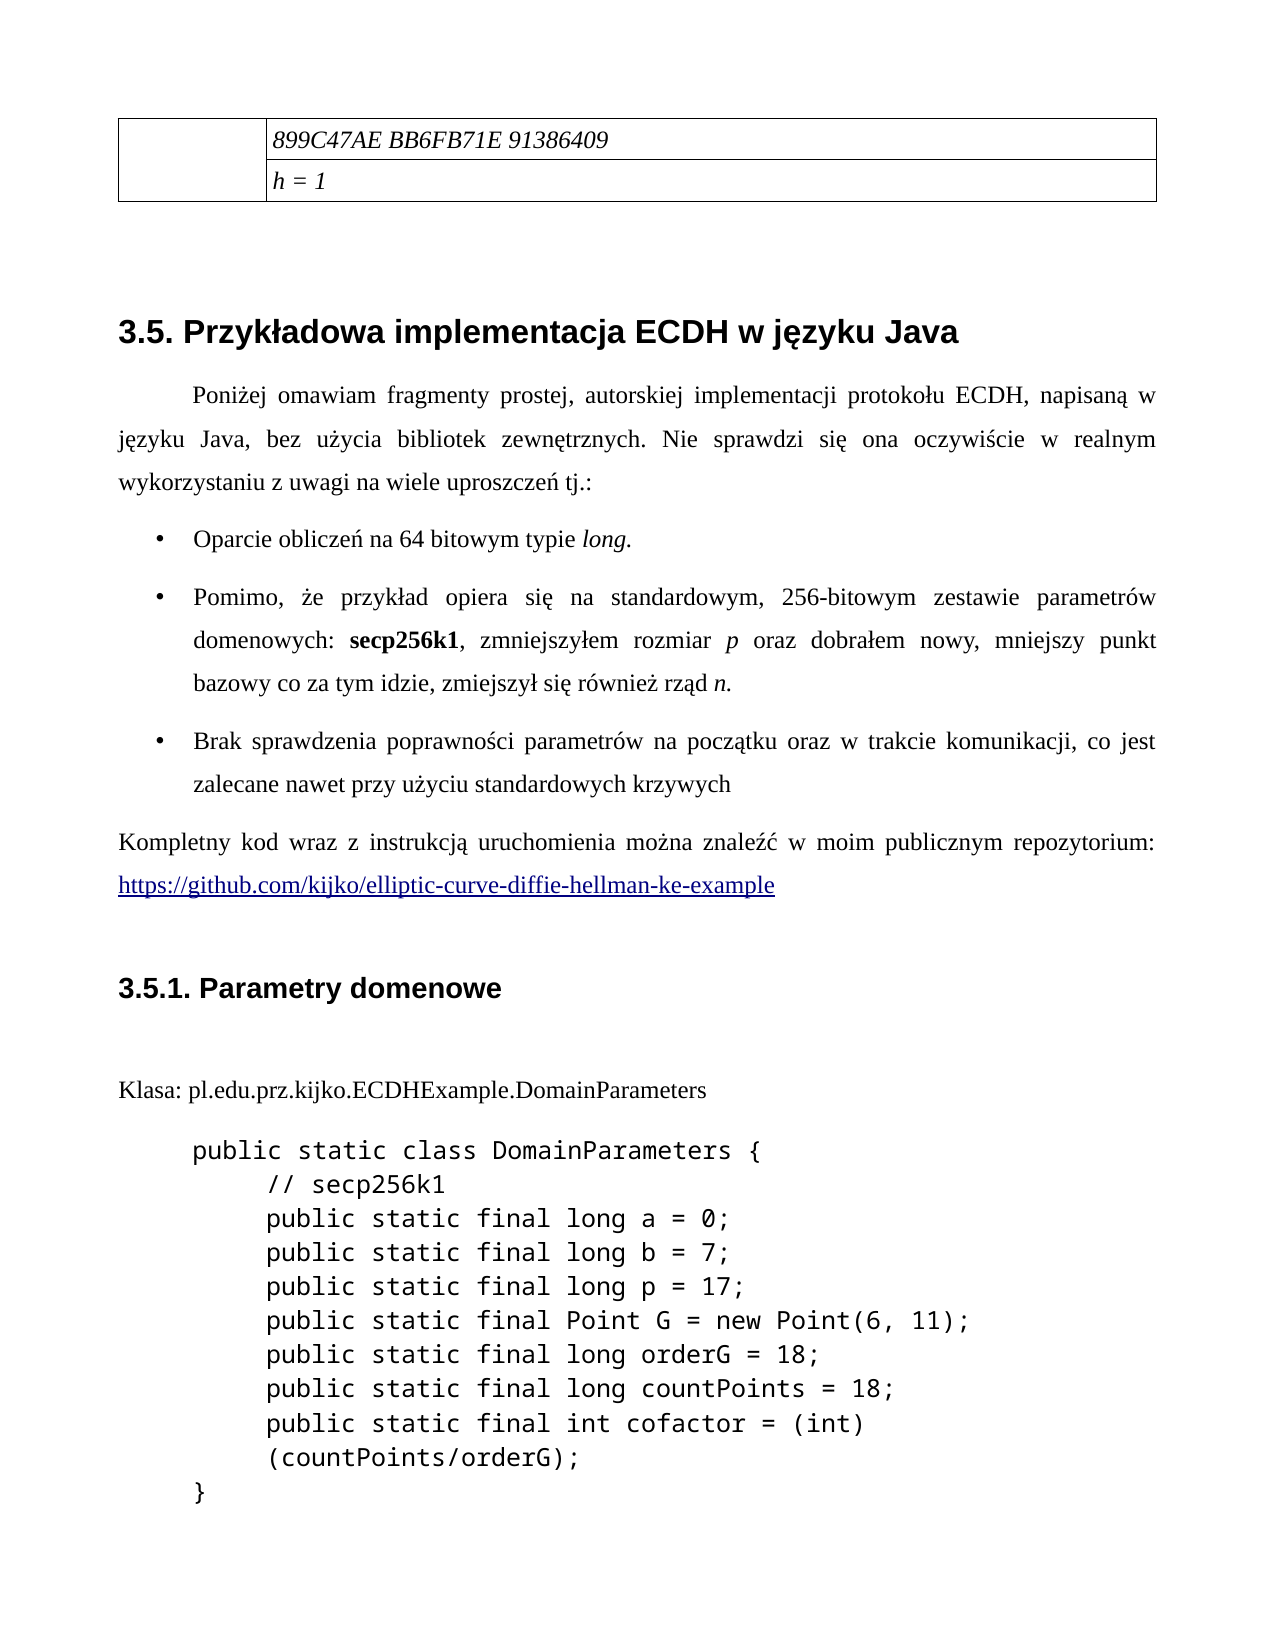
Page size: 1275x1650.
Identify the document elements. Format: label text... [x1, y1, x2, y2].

text public static final int cofactor = (int) (countPoints/orderG); [266, 1405, 1157, 1473]
text Klasa: pl.edu.prz.kijko.ECDHExample.DomainParameters [118, 1075, 1157, 1104]
text public static final long orderG = 18; [118, 1337, 1157, 1371]
text // secp256k1 [118, 1167, 1157, 1201]
text public static class DomainParameters { [118, 1133, 1157, 1167]
list Pomimo, że przykład opiera się na standardowym, 256-bitowym zestawie parametrów domenowych: secp256k1, zmniejszyłem rozmiar p oraz dobrałem nowy, mniejszy punkt bazowy co za tym idzie, zmiejszył się również rząd n. [156, 582, 1157, 697]
text public static final long b = 7; [118, 1235, 1157, 1269]
text Kompletny kod wraz z instrukcją uruchomienia można znaleźć w moim publicznym repozytorium: https://github.com/kijko/elliptic-curve-diffie-hellman-ke-example [118, 827, 1157, 899]
table_cell 899C47AE BB6FB71E 91386409 [267, 119, 1156, 159]
text Poniżej omawiam fragmenty prostej, autorskiej implementacji protokołu ECDH, napisaną w języku Java, bez użycia bibliotek zewnętrznych. Nie sprawdzi się ona oczywiście w realnym wykorzystaniu z uwagi na wiele uproszczeń tj.: [118, 381, 1157, 496]
text public static final long p = 17; [118, 1269, 1157, 1303]
table_cell h = 1 [267, 160, 1156, 201]
text } [118, 1473, 1157, 1507]
text public static final Point G = new Point(6, 11); [118, 1303, 1157, 1337]
list Brak sprawdzenia poprawności parametrów na początku oraz w trakcie komunikacji, co jest zalecane nawet przy użyciu standardowych krzywych [156, 726, 1157, 798]
text public static final long countPoints = 18; [118, 1371, 1157, 1405]
list Oparcie obliczeń na 64 bitowym typie long. [156, 524, 1157, 553]
subtitle 3.5.1. Parametry domenowe [118, 971, 1157, 1005]
subtitle 3.5. Przykładowa implementacja ECDH w języku Java [118, 312, 1157, 351]
text public static final long a = 0; [118, 1201, 1157, 1235]
